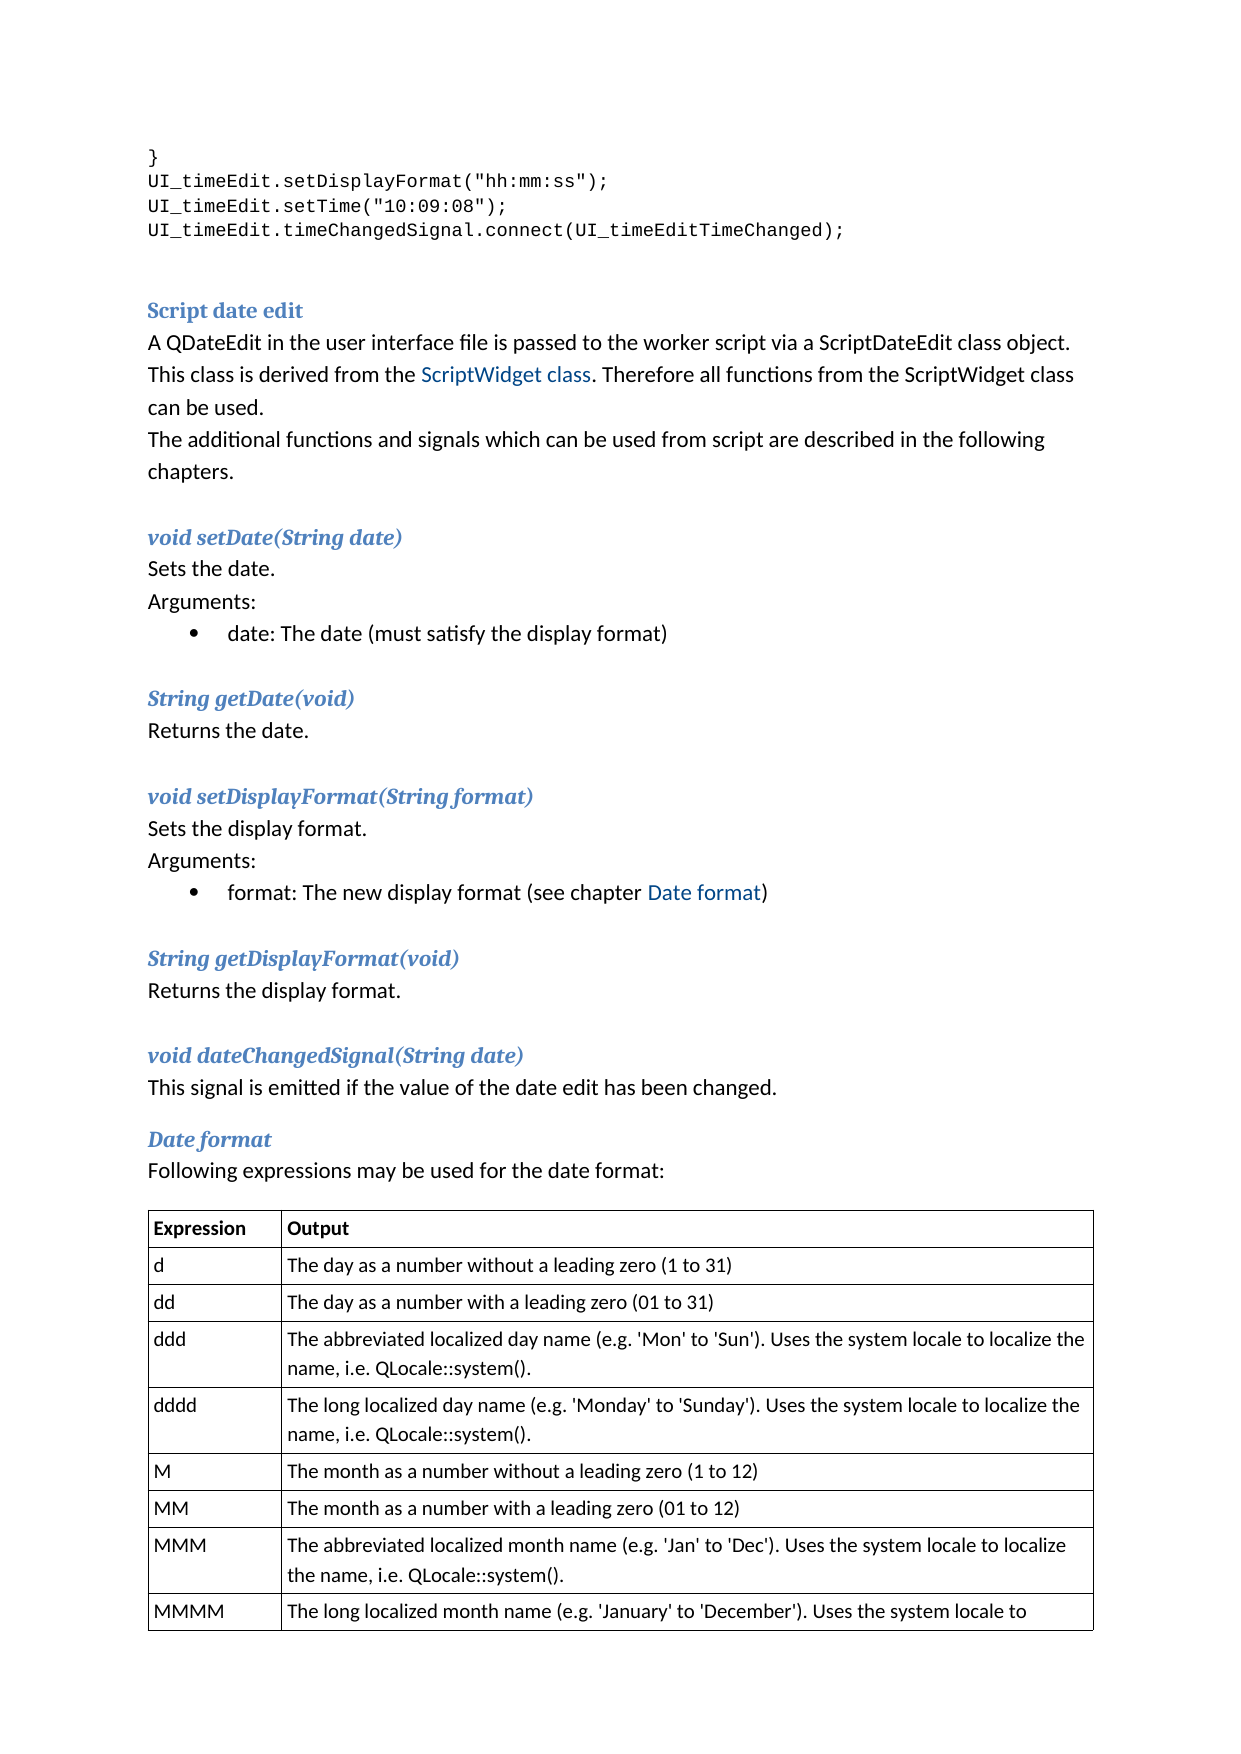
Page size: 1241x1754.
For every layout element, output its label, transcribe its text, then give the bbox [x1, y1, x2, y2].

table_cell The abbreviated localized day name (e.g. 'Mon' to 'Sun'). Uses the system locale to localize the name, i.e. QLocale::system(). [282, 1322, 1093, 1387]
text UI_timeEdit.setDisplayFormat("hh:mm:ss"); [148, 172, 1093, 193]
subtitle void setDate(String date) [148, 524, 1093, 551]
subtitle Date format [148, 1126, 1093, 1153]
text This class is derived from the ScriptWidget class. Therefore all functions from the ScriptWidget class can be used. [148, 361, 1093, 421]
text Following expressions may be used for the date format: [148, 1157, 1093, 1184]
table_cell d [149, 1248, 281, 1283]
table_header Expression [149, 1211, 281, 1247]
text Returns the display format. [148, 976, 1093, 1004]
text The additional functions and signals which can be used from script are described in the following chapters. [148, 425, 1093, 485]
table_cell The abbreviated localized month name (e.g. 'Jan' to 'Dec'). Uses the system locale to localize the name, i.e. QLocale::system(). [282, 1528, 1093, 1593]
text UI_timeEdit.setTime("10:09:08"); [148, 196, 1093, 218]
list format: The new display format (see chapter Date format) [190, 878, 1093, 906]
text Arguments: [148, 846, 1093, 874]
table_cell MM [149, 1491, 281, 1527]
text UI_timeEdit.timeChangedSignal.connect(UI_timeEditTimeChanged); [148, 221, 1093, 242]
table_cell The long localized month name (e.g. 'January' to 'December'). Uses the system locale to [282, 1594, 1093, 1630]
subtitle Script date edit [148, 298, 1093, 324]
table_cell The day as a number without a leading zero (1 to 31) [282, 1248, 1093, 1283]
list date: The date (must satisfy the display format) [190, 619, 1093, 647]
table_cell MMM [149, 1528, 281, 1593]
table_cell The month as a number without a leading zero (1 to 12) [282, 1454, 1093, 1490]
table_cell dddd [149, 1388, 281, 1453]
text A QDateEdit in the user interface file is passed to the worker script via a ScriptDateEdit class object. [148, 328, 1093, 356]
text } [148, 148, 1093, 169]
table_cell MMMM [149, 1594, 281, 1630]
table_cell The month as a number with a leading zero (01 to 12) [282, 1491, 1093, 1527]
table_cell M [149, 1454, 281, 1490]
subtitle void setDisplayFormat(String format) [148, 784, 1093, 810]
text Sets the display format. [148, 814, 1093, 842]
text Sets the date. [148, 554, 1093, 583]
table_cell The day as a number with a leading zero (01 to 31) [282, 1285, 1093, 1321]
table_cell dd [149, 1285, 281, 1321]
table_cell The long localized day name (e.g. 'Monday' to 'Sunday'). Uses the system locale to localize the name, i.e. QLocale::system(). [282, 1388, 1093, 1453]
table_header Output [282, 1211, 1093, 1247]
subtitle String getDate(void) [148, 686, 1093, 713]
subtitle void dateChangedSignal(String date) [148, 1043, 1093, 1069]
subtitle String getDisplayFormat(void) [148, 946, 1093, 972]
text Arguments: [148, 587, 1093, 615]
table_cell ddd [149, 1322, 281, 1387]
text This signal is emitted if the value of the date edit has been changed. [148, 1073, 1093, 1101]
text Returns the date. [148, 716, 1093, 744]
